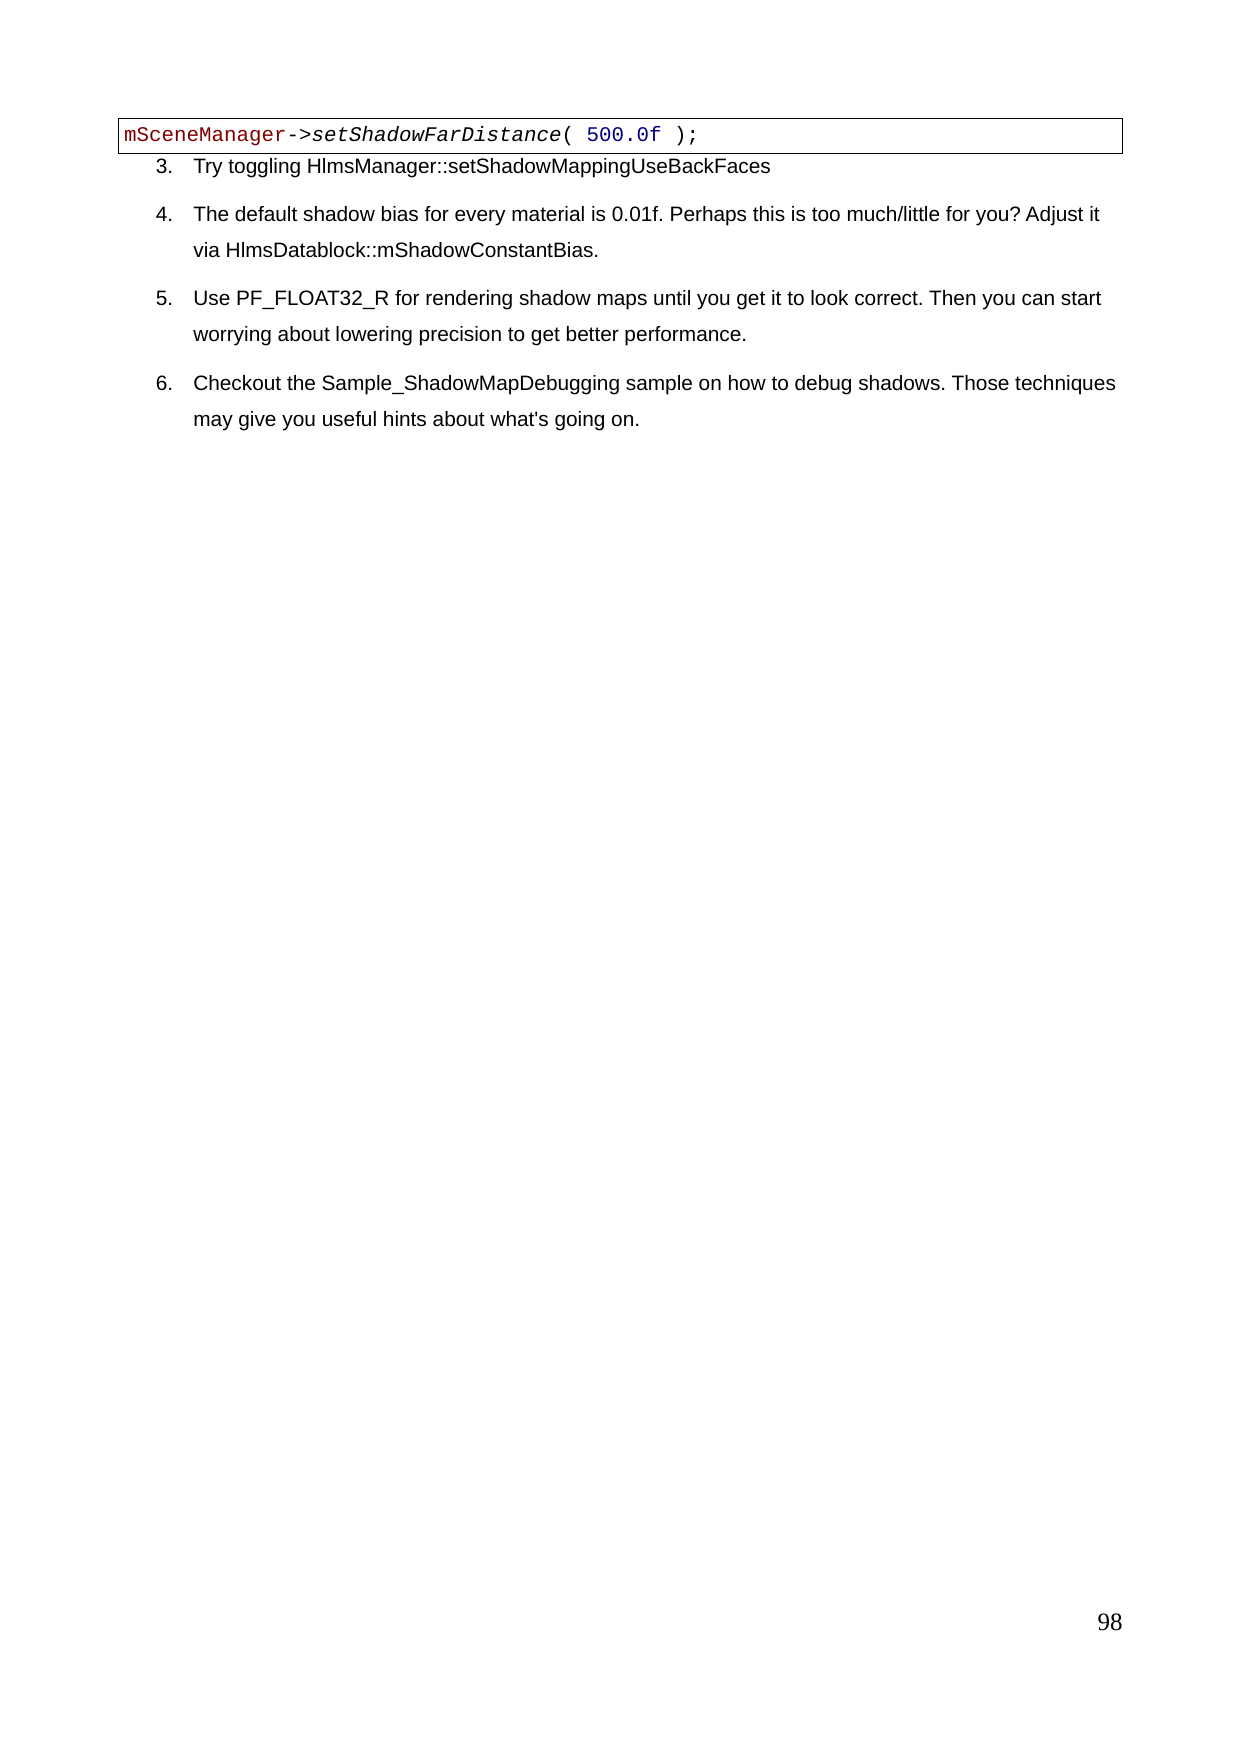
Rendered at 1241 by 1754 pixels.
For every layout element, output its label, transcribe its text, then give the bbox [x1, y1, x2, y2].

list Use PF_FLOAT32_R for rendering shadow maps until you get it to look correct. Then you can start worrying about lowering precision to get better performance. [156, 286, 1122, 346]
list Try toggling HlmsManager::setShadowMappingUseBackFaces [156, 154, 1122, 177]
list Checkout the Sample_ShadowMapDebugging sample on how to debug shadows. Those techniques may give you useful hints about what's going on. [156, 371, 1122, 431]
table_header mSceneManager->setShadowFarDistance( 500.0f ); [119, 119, 1122, 153]
list The default shadow bias for every material is 0.01f. Perhaps this is too much/little for you? Adjust it via HlmsDatablock::mShadowConstantBias. [156, 202, 1122, 262]
